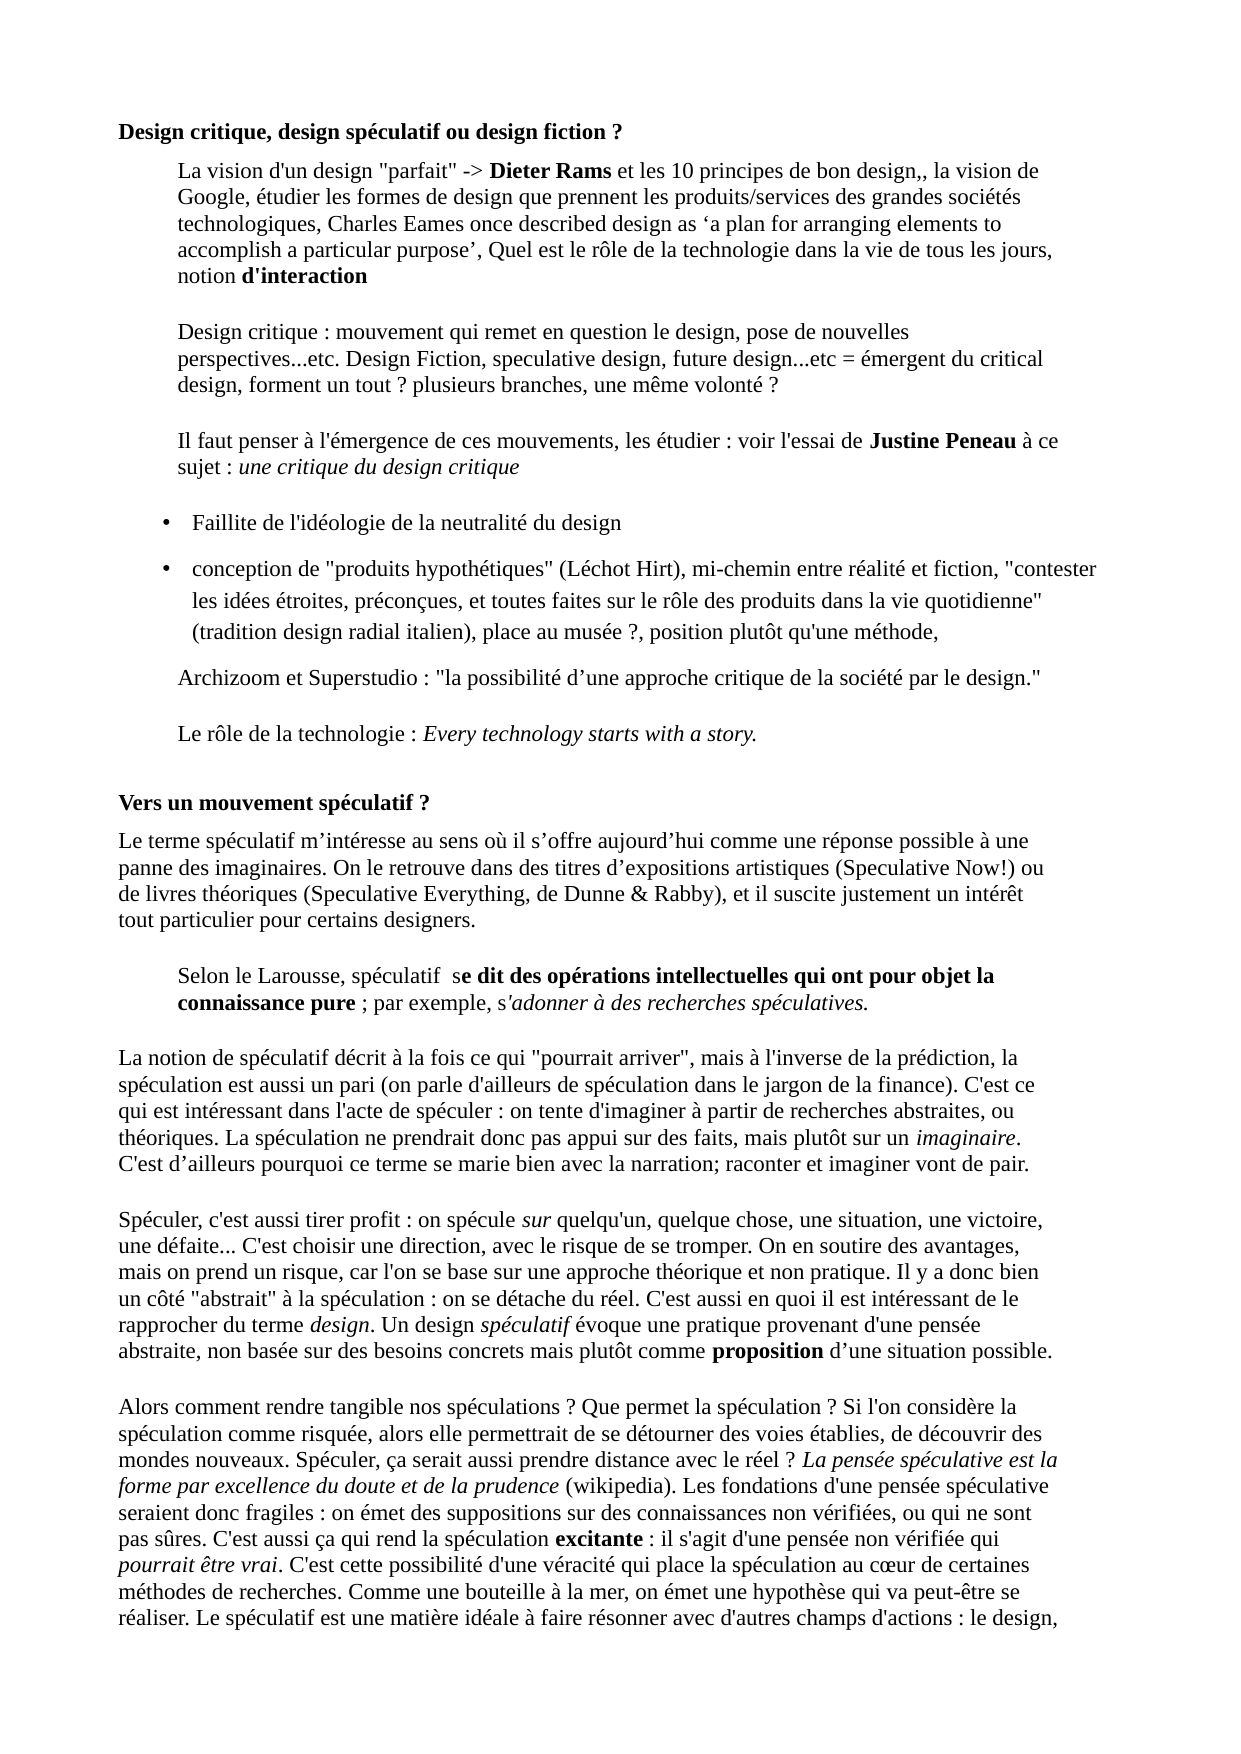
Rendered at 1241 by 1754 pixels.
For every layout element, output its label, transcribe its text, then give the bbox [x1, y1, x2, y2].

text Il faut penser à l'émergence de ces mouvements, les étudier : voir l'essai de Justine Peneau à ce sujet : une critique du design critique [177, 427, 1063, 479]
text Spéculer, c'est aussi tirer profit : on spécule sur quelqu'un, quelque chose, une situation, une victoire, une défaite... C'est choisir une direction, avec le risque de se tromper. On en soutire des avantages, mais on prend un risque, car l'on se base sur une approche théorique et non pratique. Il y a donc bien un côté "abstrait" à la spéculation : on se détache du réel. C'est aussi en quoi il est intéressant de le rapprocher du terme design. Un design spéculatif évoque une pratique provenant d'une pensée abstraite, non basée sur des besoins concrets mais plutôt comme proposition d’une situation possible. [118, 1206, 1063, 1364]
subtitle Design critique, design spéculatif ou design fiction ? [118, 118, 1122, 144]
text La vision d'un design "parfait" -> Dieter Rams et les 10 principes de bon design,, la vision de Google, étudier les formes de design que prennent les produits/services des grandes sociétés technologiques, Charles Eames once described design as ‘a plan for arranging elements to accomplish a particular purpose’, Quel est le rôle de la technologie dans la vie de tous les jours, notion d'interaction [177, 157, 1063, 289]
list conception de "produits hypothétiques" (Léchot Hirt), mi-chemin entre réalité et fiction, "contester les idées étroites, préconçues, et toutes faites sur le rôle des produits dans la vie quotidienne" (tradition design radial italien), place au musée ?, position plutôt qu'une méthode, [162, 555, 1122, 644]
text Le terme spéculatif m’intéresse au sens où il s’offre aujourd’hui comme une réponse possible à une panne des imaginaires. On le retrouve dans des titres d’expositions artistiques (Speculative Now!) ou de livres théoriques (Speculative Everything, de Dunne & Rabby), et il suscite justement un intérêt tout particulier pour certains designers. [118, 827, 1063, 933]
text La notion de spéculatif décrit à la fois ce qui "pourrait arriver", mais à l'inverse de la prédiction, la spéculation est aussi un pari (on parle d'ailleurs de spéculation dans le jargon de la finance). C'est ce qui est intéressant dans l'acte de spéculer : on tente d'imaginer à partir de recherches abstraites, ou théoriques. La spéculation ne prendrait donc pas appui sur des faits, mais plutôt sur un imaginaire. C'est d’ailleurs pourquoi ce terme se marie bien avec la narration; raconter et imaginer vont de pair. [118, 1044, 1063, 1176]
text Design critique : mouvement qui remet en question le design, pose de nouvelles perspectives...etc. Design Fiction, speculative design, future design...etc = émergent du critical design, forment un tout ? plusieurs branches, une même volonté ? [177, 318, 1063, 397]
text Alors comment rendre tangible nos spéculations ? Que permet la spéculation ? Si l'on considère la spéculation comme risquée, alors elle permettrait de se détourner des voies établies, de découvrir des mondes nouveaux. Spéculer, ça serait aussi prendre distance avec le réel ? La pensée spéculative est la forme par excellence du doute et de la prudence (wikipedia). Les fondations d'une pensée spéculative seraient donc fragiles : on émet des suppositions sur des connaissances non vérifiées, ou qui ne sont pas sûres. C'est aussi ça qui rend la spéculation excitante : il s'agit d'une pensée non vérifiée qui pourrait être vrai. C'est cette possibilité d'une véracité qui place la spéculation au cœur de certaines méthodes de recherches. Comme une bouteille à la mer, on émet une hypothèse qui va peut-être se réaliser. Le spéculatif est une matière idéale à faire résonner avec d'autres champs d'actions : le design, [118, 1393, 1063, 1631]
text Archizoom et Superstudio : "la possibilité d’une approche critique de la société par le design." [177, 664, 1063, 691]
list Faillite de l'idéologie de la neutralité du design [162, 509, 1122, 535]
text Le rôle de la technologie : Every technology starts with a story. [177, 720, 1063, 747]
subtitle Vers un mouvement spéculatif ? [118, 788, 1122, 815]
text Selon le Larousse, spéculatif se dit des opérations intellectuelles qui ont pour objet la connaissance pure ; par exemple, s'adonner à des recherches spéculatives. [177, 962, 1063, 1015]
